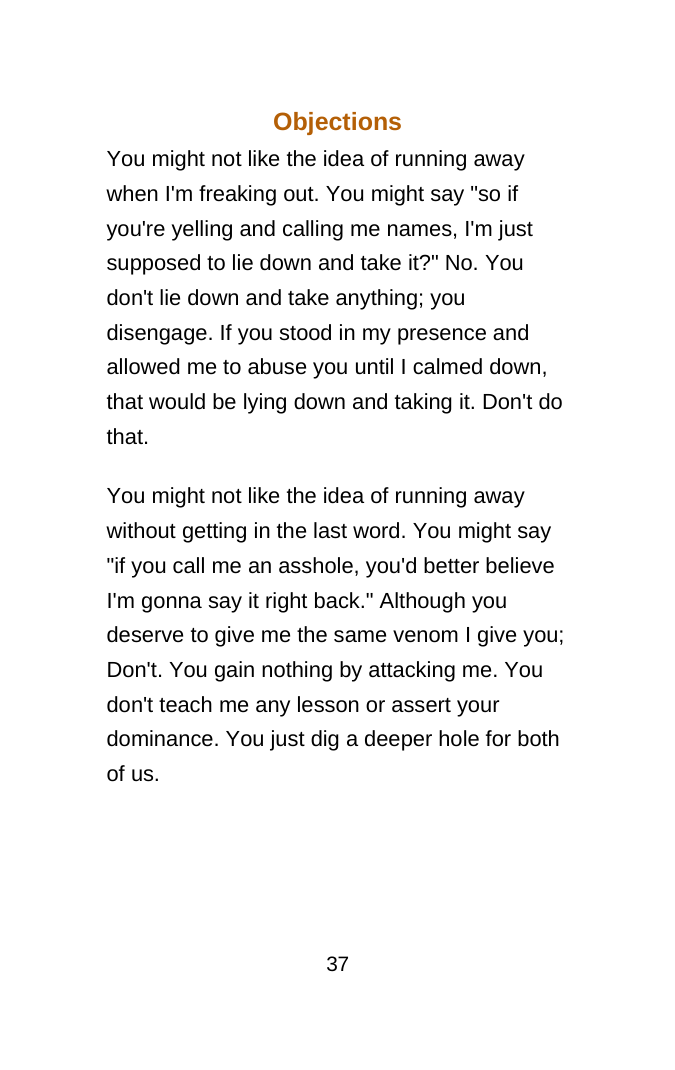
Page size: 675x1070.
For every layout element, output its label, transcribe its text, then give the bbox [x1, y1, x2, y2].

text You might not like the idea of running away when I'm freaking out. You might say "so if you're yelling and calling me names, I'm just supposed to lie down and take it?" No. You don't lie down and take anything; you disengage. If you stood in my presence and allowed me to abuse you until I calmed down, that would be lying down and taking it. Don't do that. [106, 146, 568, 449]
subtitle Objections [106, 106, 568, 135]
text You might not like the idea of running away without getting in the last word. You might say "if you call me an asshole, you'd better believe I'm gonna say it right back." Although you deserve to give me the same venom I give you; Don't. You gain nothing by attacking me. You don't teach me any lesson or assert your dominance. You just dig a deeper hole for both of us. [106, 483, 568, 786]
